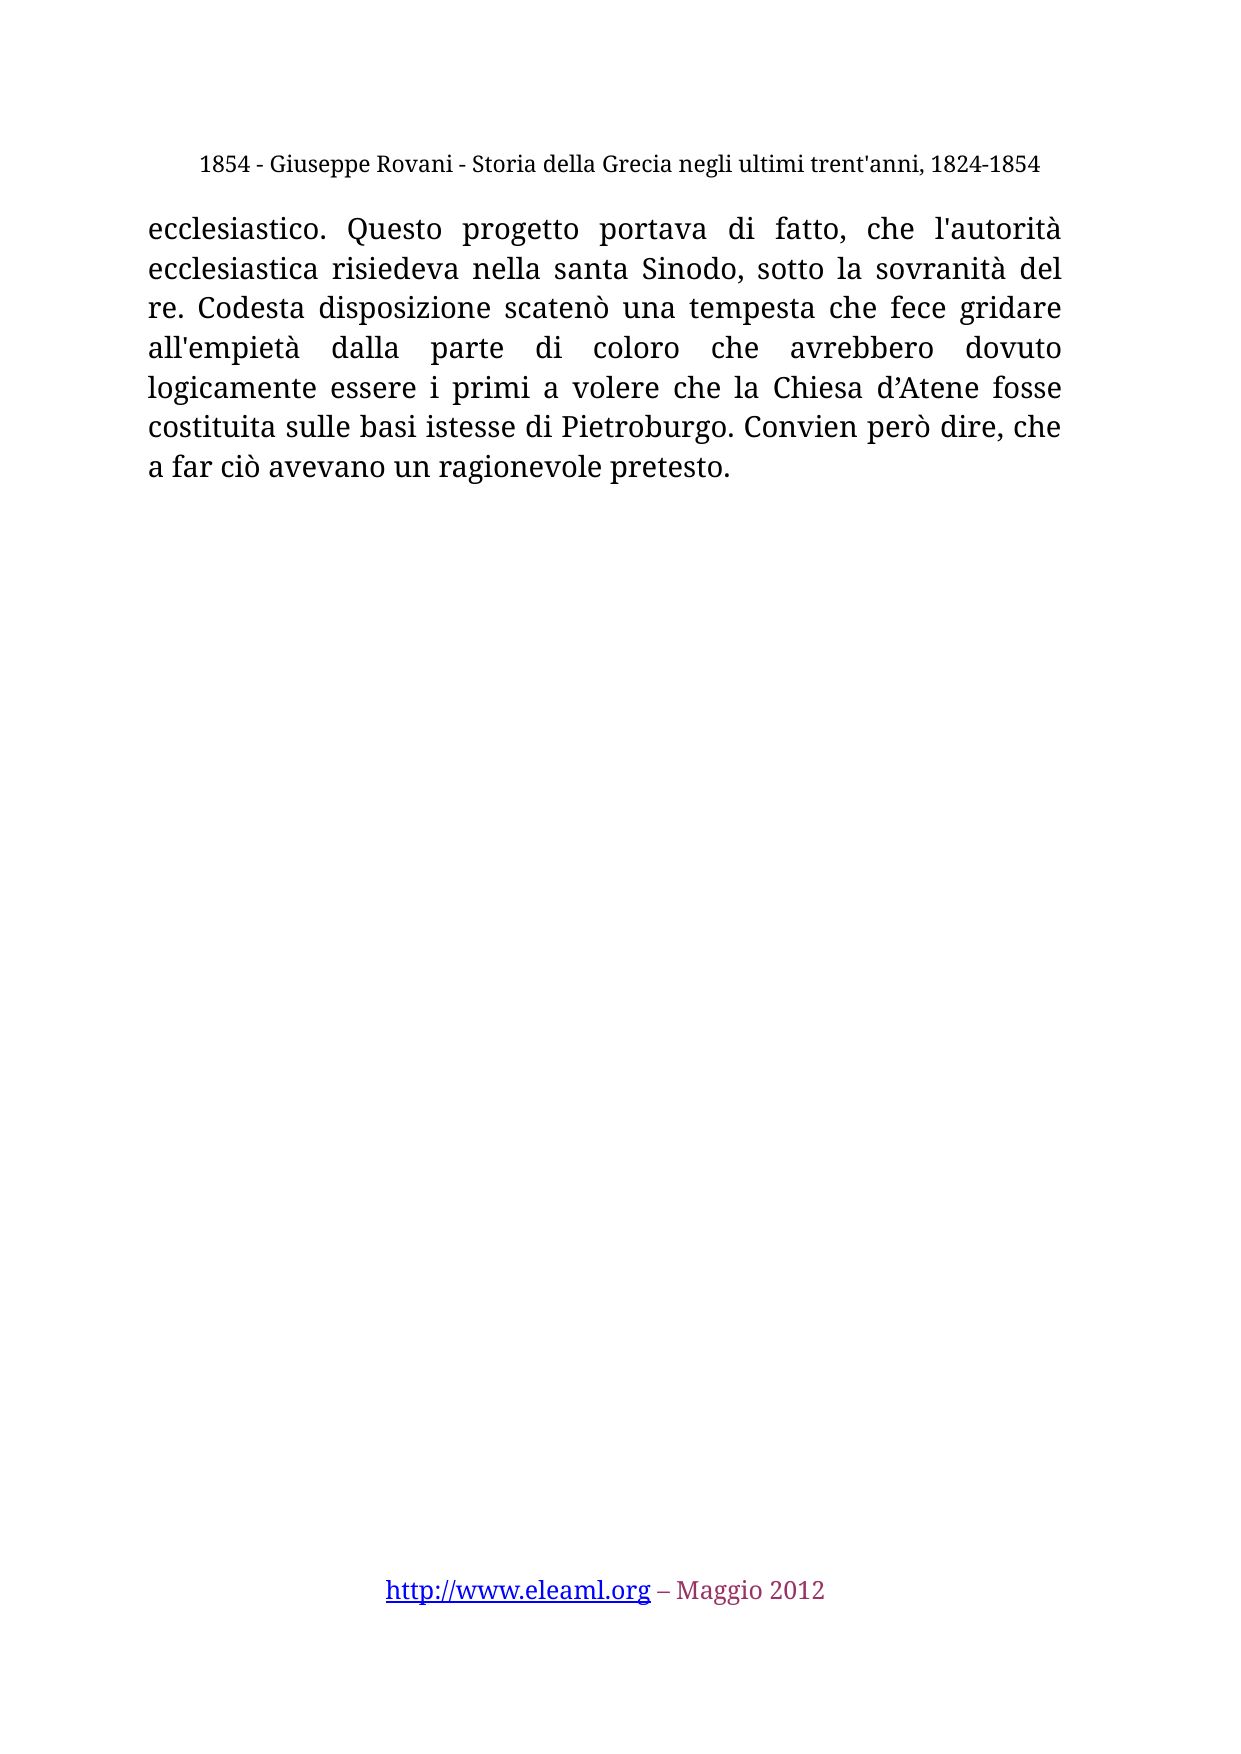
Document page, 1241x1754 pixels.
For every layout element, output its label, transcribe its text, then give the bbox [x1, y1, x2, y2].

text ecclesiastico. Questo progetto portava di fatto, che l'autorità ecclesiastica risiedeva nella santa Sinodo, sotto la sovranità del re. Codesta disposizione scatenò una tempesta che fece gridare all'empietà dalla parte di coloro che avrebbero dovuto logicamente essere i primi a volere che la Chiesa d’Atene fosse costituita sulle basi istesse di Pietroburgo. Convien però dire, che a far ciò avevano un ragionevole pretesto. [148, 208, 1063, 486]
